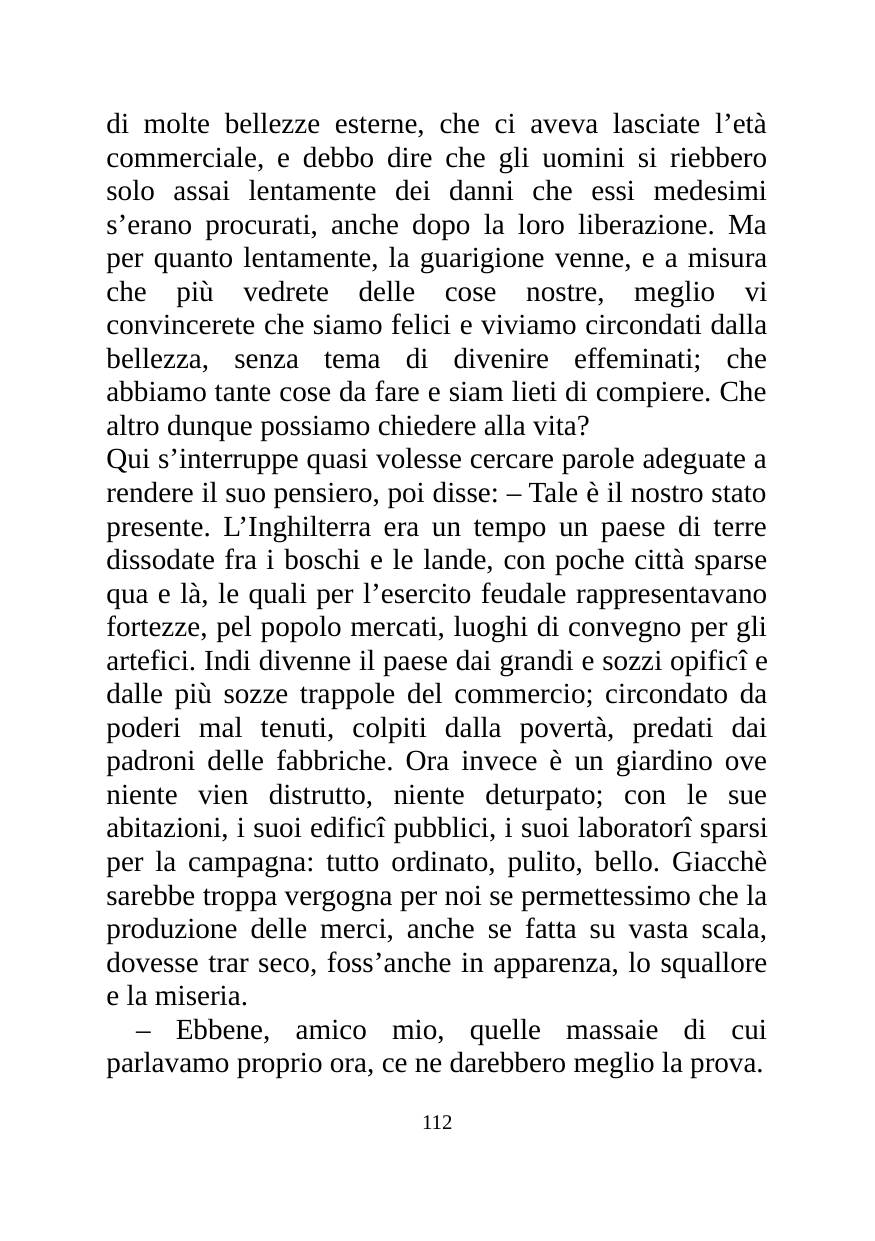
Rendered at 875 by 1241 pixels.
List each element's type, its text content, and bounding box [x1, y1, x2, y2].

text – Ebbene, amico mio, quelle massaie di cui parlavamo proprio ora, ce ne darebbero meglio la prova. [106, 1012, 768, 1079]
text di molte bellezze esterne, che ci aveva lasciate l’età commerciale, e debbo dire che gli uomini si riebbero solo assai lentamente dei danni che essi medesimi s’erano procurati, anche dopo la loro liberazione. Ma per quanto lentamente, la guarigione venne, e a misura che più vedrete delle cose nostre, meglio vi convincerete che siamo felici e viviamo circondati dalla bellezza, senza tema di divenire effeminati; che abbiamo tante cose da fare e siam lieti di compiere. Che altro dunque possiamo chiedere alla vita? [106, 106, 768, 442]
text Qui s’interruppe quasi volesse cercare parole adeguate a rendere il suo pensiero, poi disse: – Tale è il nostro stato presente. L’Inghilterra era un tempo un paese di terre dissodate fra i boschi e le lande, con poche città sparse qua e là, le quali per l’esercito feudale rappresentavano fortezze, pel popolo mercati, luoghi di convegno per gli artefici. Indi divenne il paese dai grandi e sozzi opificî e dalle più sozze trappole del commercio; circondato da poderi mal tenuti, colpiti dalla povertà, predati dai padroni delle fabbriche. Ora invece è un giardino ove niente vien distrutto, niente deturpato; con le sue abitazioni, i suoi edificî pubblici, i suoi laboratorî sparsi per la campagna: tutto ordinato, pulito, bello. Giacchè sarebbe troppa vergogna per noi se permettessimo che la produzione delle merci, anche se fatta su vasta scala, dovesse trar seco, foss’anche in apparenza, lo squallore e la miseria. [106, 442, 768, 1012]
